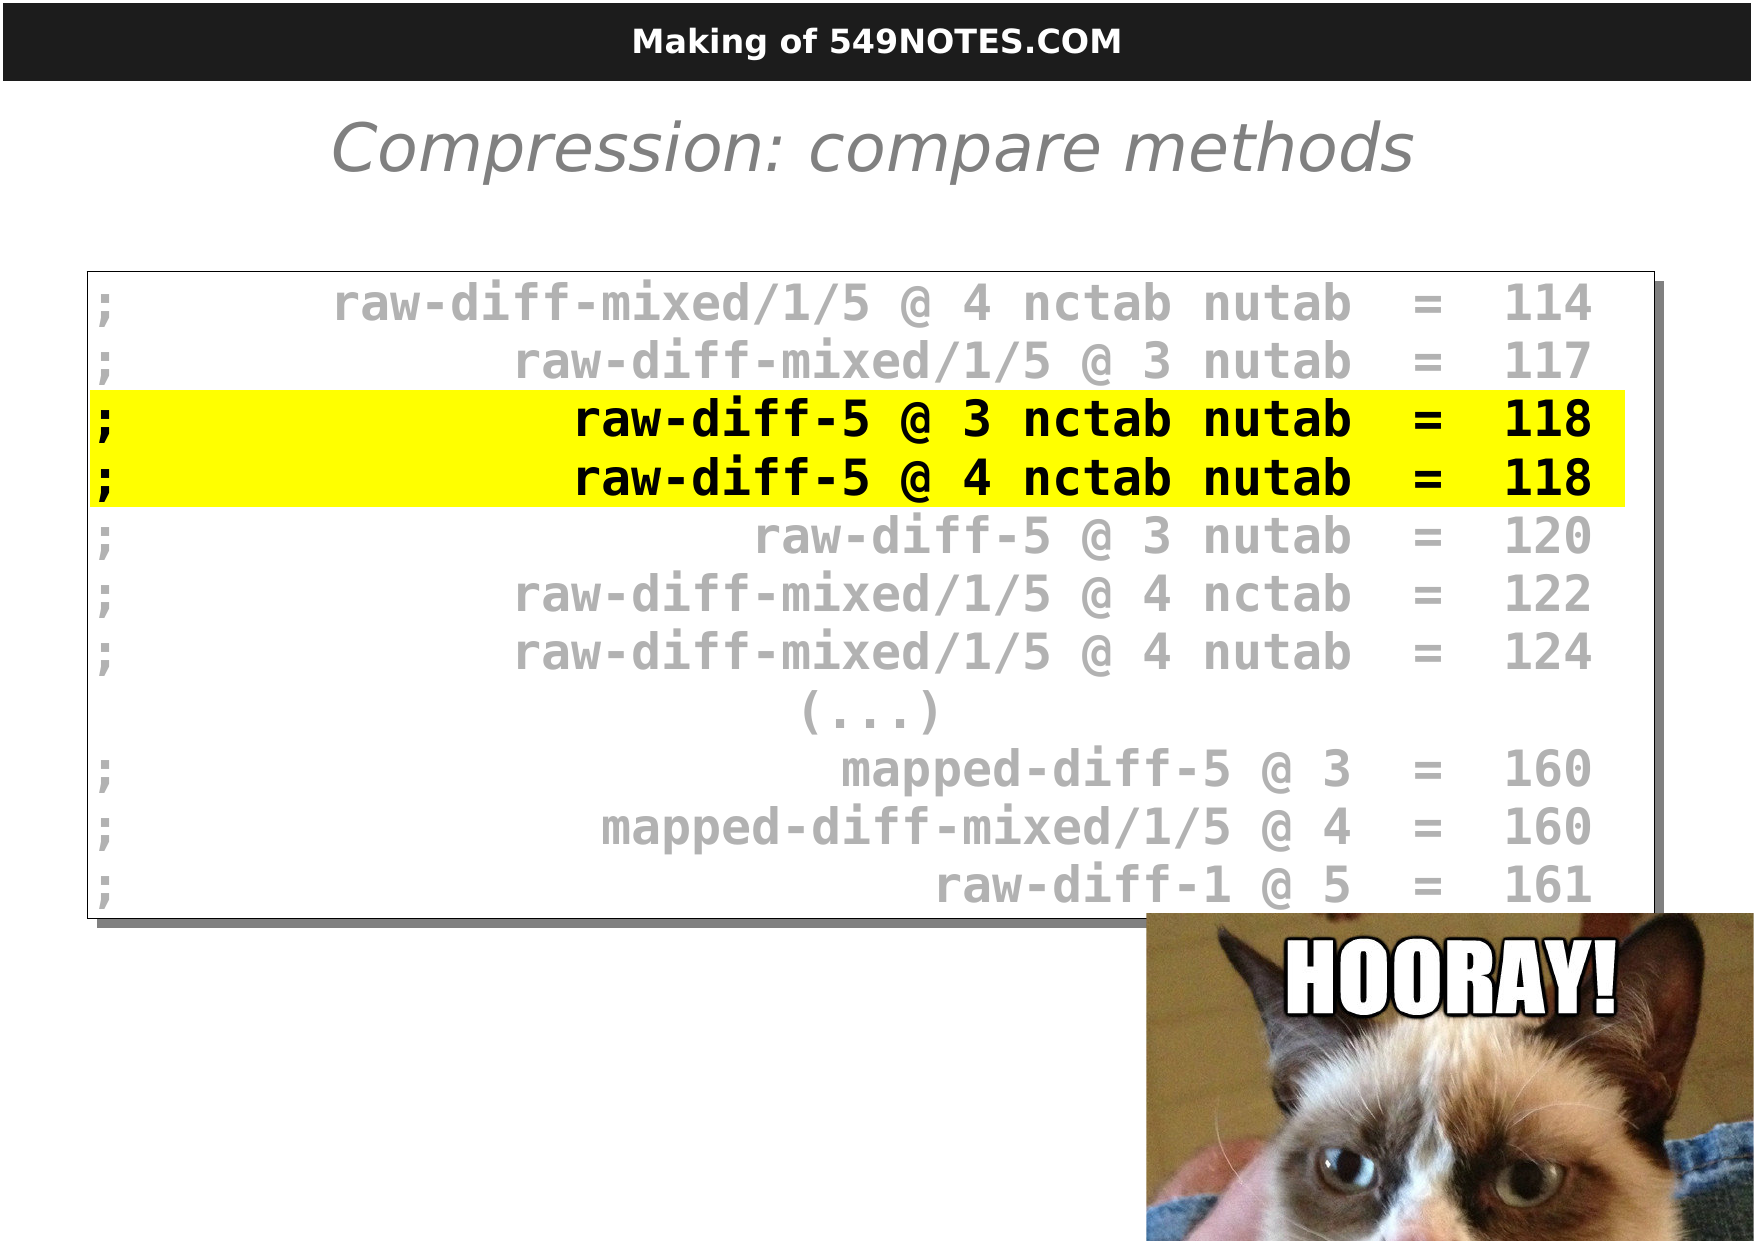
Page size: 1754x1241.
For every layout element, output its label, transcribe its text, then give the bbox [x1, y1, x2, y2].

text Compression: compare methods [3, 110, 1751, 188]
picture [0, 1224, 742, 1241]
table_header ; raw-diff-mixed/1/5 @ 4 nctab nutab = 114 ; raw-diff-mixed/1/5 @ 3 nutab = 117 ; raw-diff-5 @ 3 nctab nutab = 118 ; raw-diff-5 @ 4 nctab nutab = 118 ; raw-diff-5 @ 3 nutab = 120 ; raw-diff-mixed/1/5 @ 4 nctab = 122 ; raw-diff-mixed/1/5 @ 4 nutab = 124 (...) ; mapped-diff-5 @ 3 = 160 ; mapped-diff-mixed/1/5 @ 4 = 160 ; raw-diff-1 @ 5 = 161 [81, 265, 1670, 934]
picture [1146, 913, 1754, 1241]
